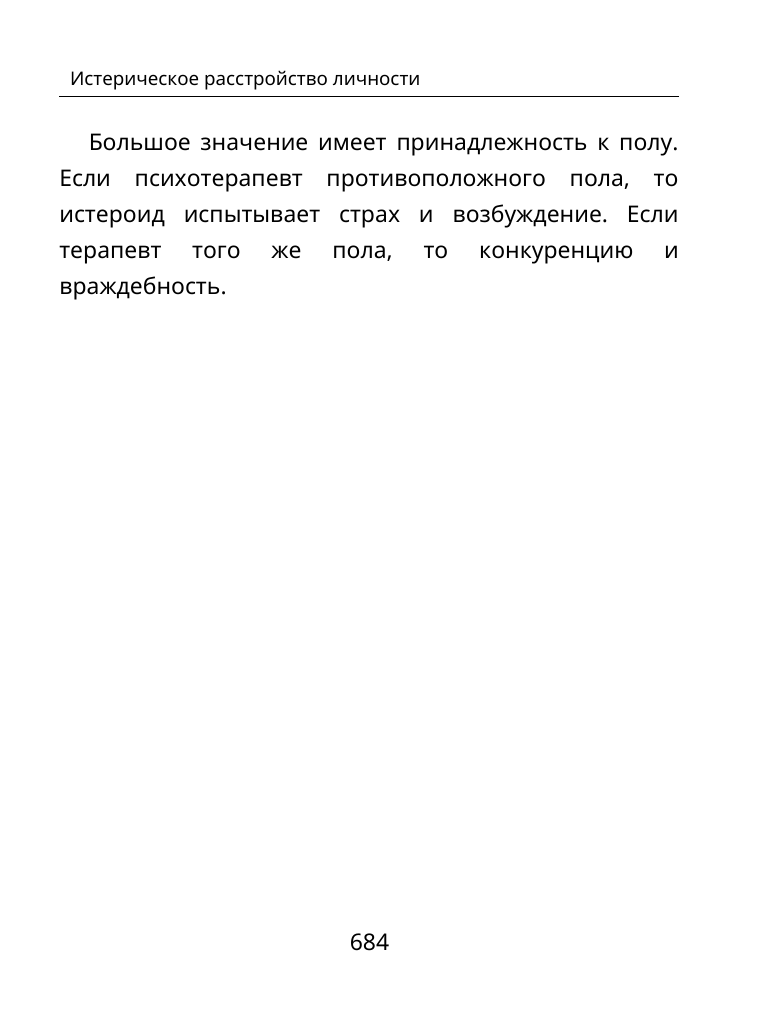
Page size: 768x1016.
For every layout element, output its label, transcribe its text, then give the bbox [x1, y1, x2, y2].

text Большое значение имеет принадлежность к полу. Если психотерапевт противоположного пола, то истероид испытывает страх и возбуждение. Если терапевт того же пола, то конкуренцию и враждебность. [59, 126, 679, 301]
